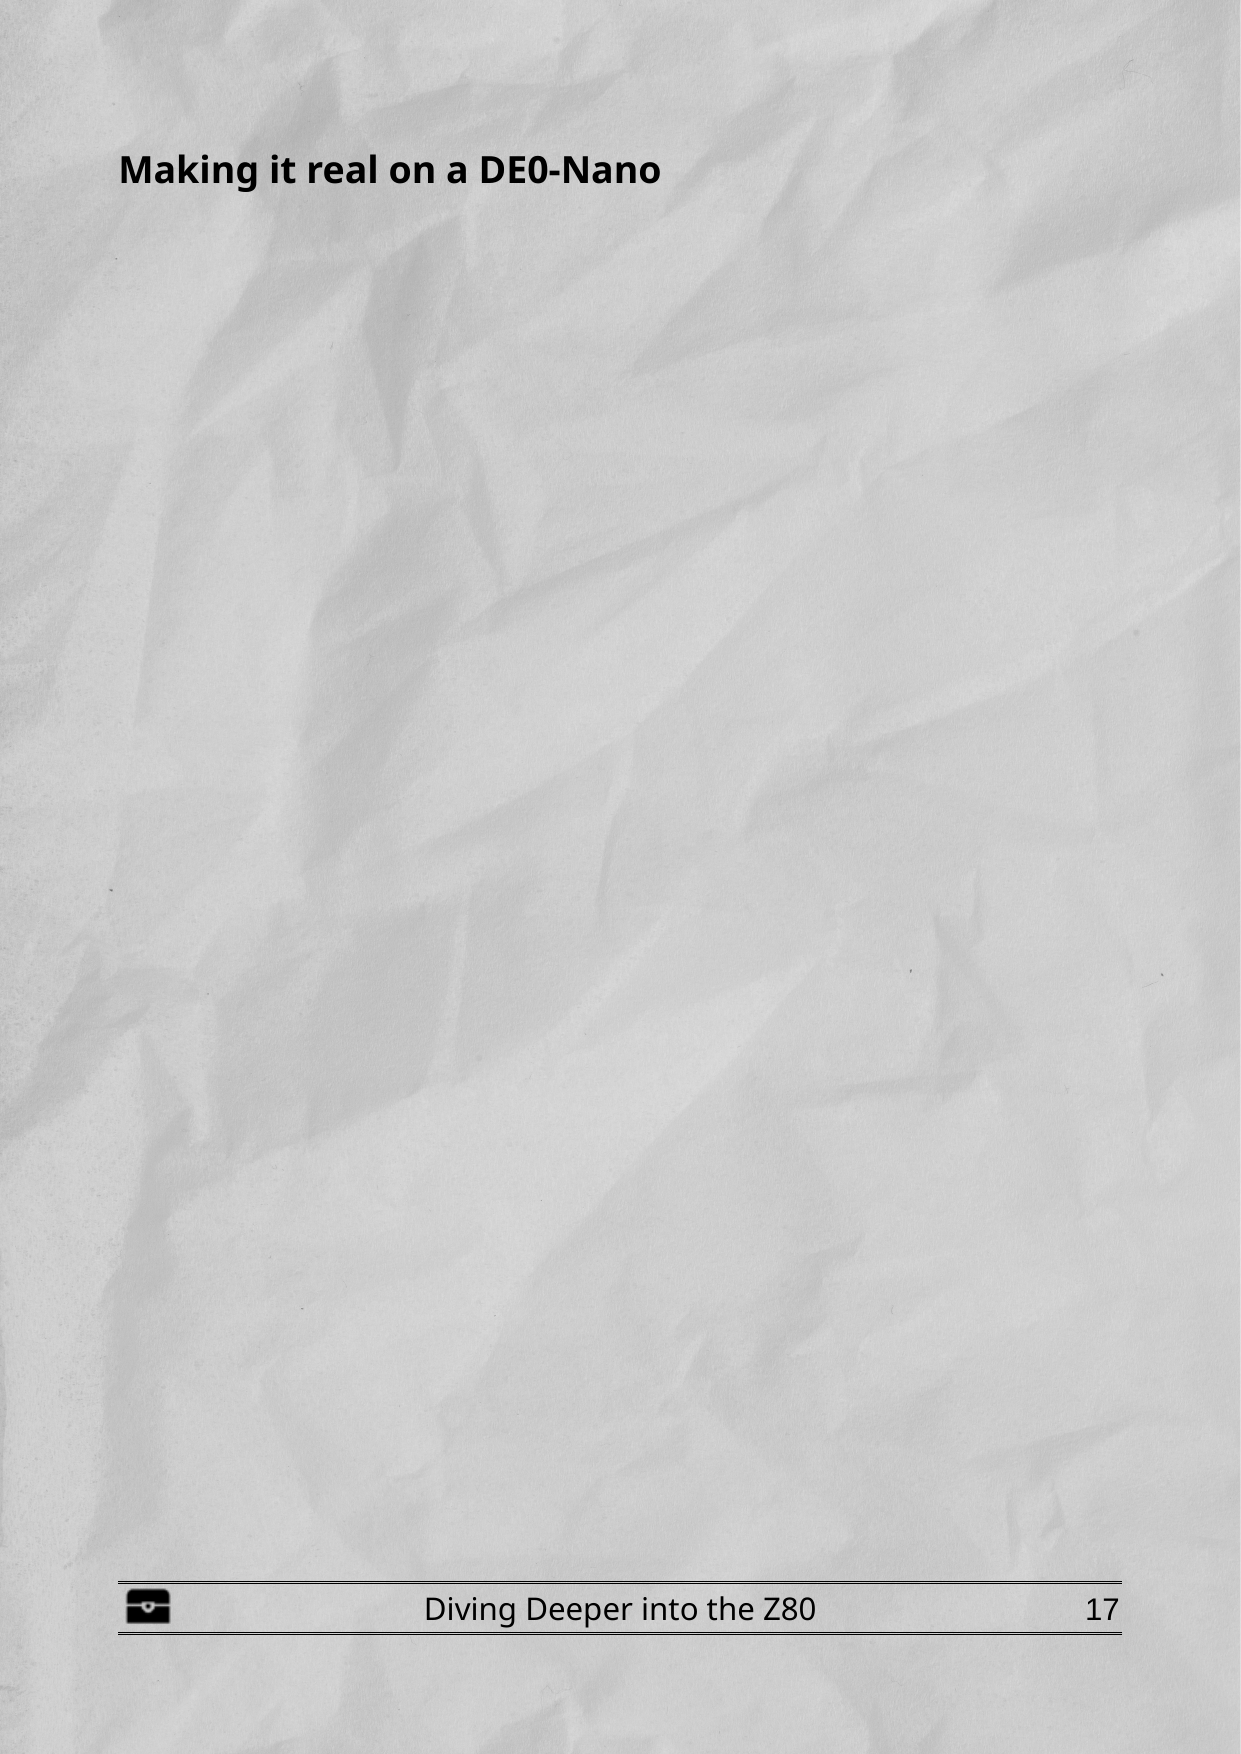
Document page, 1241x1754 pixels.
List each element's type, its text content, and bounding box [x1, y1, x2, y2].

subtitle Making it real on a DE0-Nano [118, 143, 1122, 194]
picture [0, 0, 1241, 1754]
